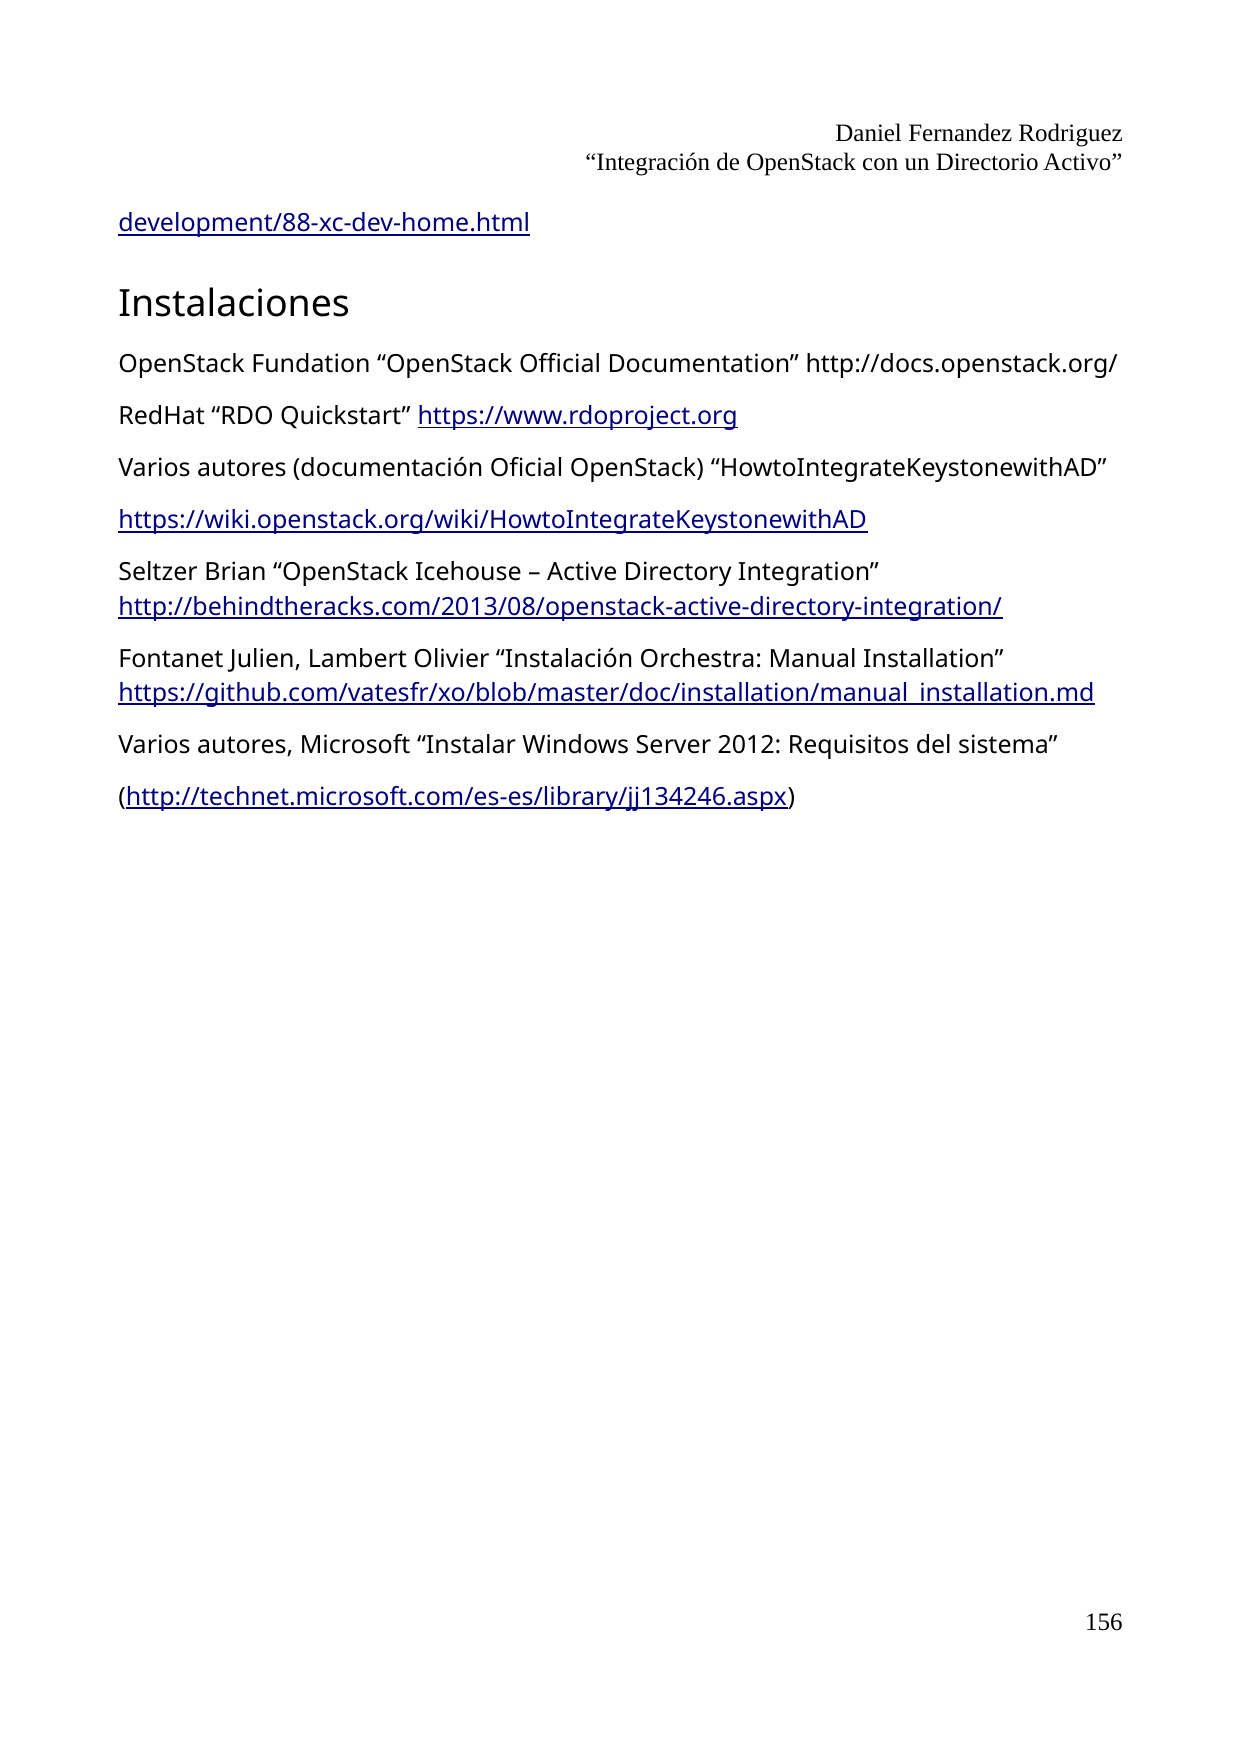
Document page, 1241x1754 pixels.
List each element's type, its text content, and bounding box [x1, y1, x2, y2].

text Fontanet Julien, Lambert Olivier “Instalación Orchestra: Manual Installation” https://github.com/vatesfr/xo/blob/master/doc/installation/manual_installation.md [118, 640, 1122, 708]
text Seltzer Brian “OpenStack Icehouse – Active Directory Integration” http://behindtheracks.com/2013/08/openstack-active-directory-integration/ [118, 554, 1122, 622]
subtitle Instalaciones [118, 276, 1122, 327]
text Varios autores, Microsoft “Instalar Windows Server 2012: Requisitos del sistema” [118, 726, 1122, 760]
text Varios autores (documentación Oficial OpenStack) “HowtoIntegrateKeystonewithAD” [118, 450, 1122, 484]
text development/88-xc-dev-home.html [118, 205, 1122, 239]
text (http://technet.microsoft.com/es-es/library/jj134246.aspx) [118, 778, 1122, 812]
text OpenStack Fundation “OpenStack Official Documentation” http://docs.openstack.org/ [118, 346, 1122, 380]
text RedHat “RDO Quickstart” https://www.rdoproject.org [118, 398, 1122, 432]
text https://wiki.openstack.org/wiki/HowtoIntegrateKeystonewithAD [118, 502, 1122, 536]
